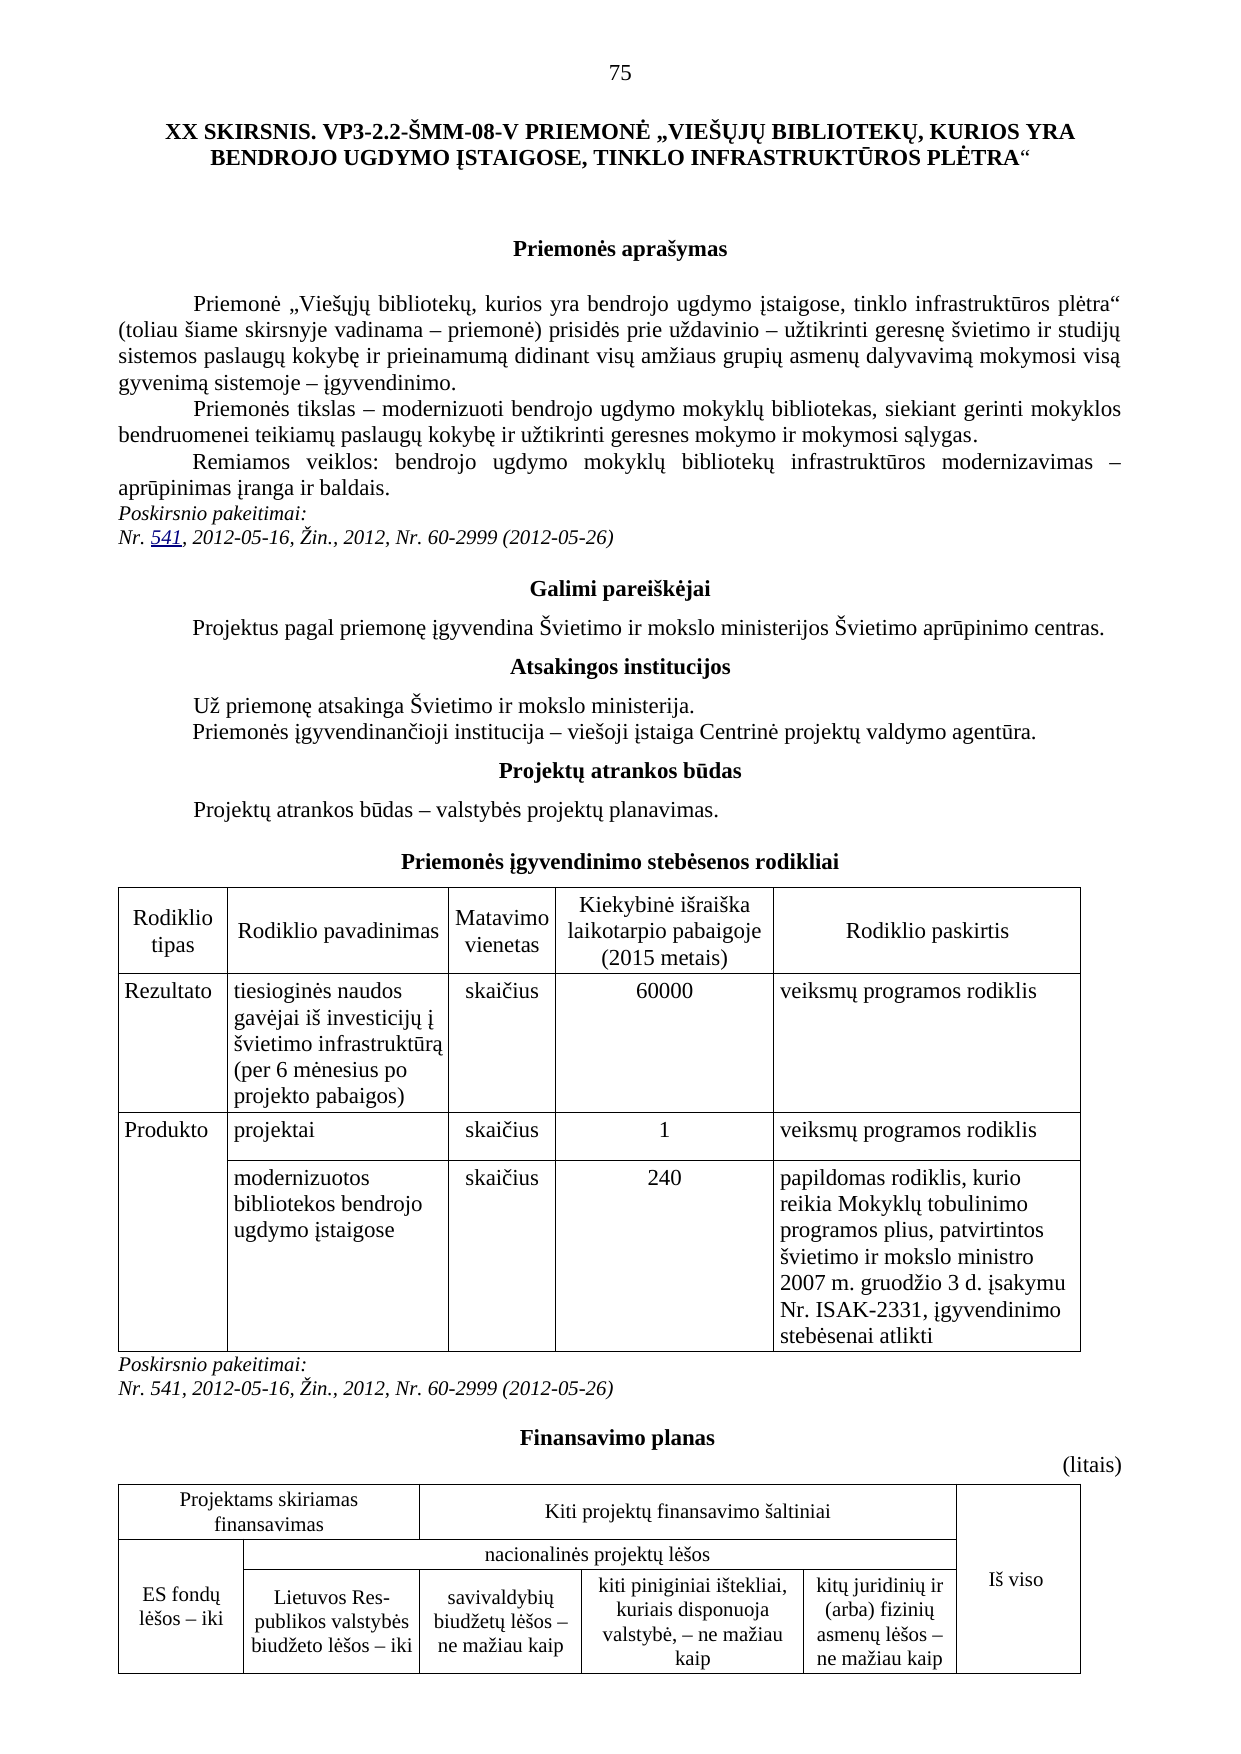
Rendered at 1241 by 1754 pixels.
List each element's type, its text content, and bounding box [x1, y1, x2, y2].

table_cell papildomas rodiklis, kurio reikia Mokyklų tobulinimo programos plius, patvirtintos švietimo ir mokslo ministro 2007 m. gruodžio 3 d. įsakymu Nr. ISAK-2331, įgyvendinimo stebėsenai atlikti [774, 1161, 1080, 1351]
table_cell skaičius [449, 1161, 555, 1351]
text (litais) [118, 1451, 1122, 1477]
text Priemonės tikslas – modernizuoti bendrojo ugdymo mokyklų bibliotekas, siekiant gerinti mokyklos bendruomenei teikiamų paslaugų kokybę ir užtikrinti geresnes mokymo ir mokymosi sąlygas. [118, 395, 1122, 448]
table_cell Rezultato [119, 974, 227, 1112]
text Projektų atrankos būdas [118, 757, 1122, 783]
table_header Iš viso [957, 1485, 1080, 1672]
table_header Rodiklio paskirtis [774, 888, 1080, 973]
table_cell 1 [556, 1113, 773, 1160]
table_cell ES fondų lėšos – iki [119, 1540, 243, 1672]
text Finansavimo planas [118, 1424, 1122, 1451]
text Nr. 541, 2012-05-16, Žin., 2012, Nr. 60-2999 (2012-05-26) [118, 1376, 1122, 1400]
text Nr. 541, 2012-05-16, Žin., 2012, Nr. 60-2999 (2012-05-26) [118, 525, 1122, 549]
text Atsakingos institucijos [118, 653, 1122, 679]
table_cell 240 [556, 1161, 773, 1351]
text Projektus pagal priemonę įgyvendina Švietimo ir mokslo ministerijos Švietimo aprūpinimo centras. [118, 614, 1122, 640]
table_header Projektams skiriamas finansavimas [119, 1485, 419, 1538]
table_header Kiekybinė išraiška laikotarpio pabaigoje (2015 metais) [556, 888, 773, 973]
table_header Kiti projektų finansavimo šaltiniai [420, 1485, 956, 1538]
text Remiamos veiklos: bendrojo ugdymo mokyklų bibliotekų infrastruktūros modernizavimas – aprūpinimas įranga ir baldais. [118, 448, 1122, 501]
table_cell Lietuvos Res­publikos valsty­bės biudžeto lėšos – iki [244, 1570, 419, 1672]
text Priemonė „Viešųjų bibliotekų, kurios yra bendrojo ugdymo įstaigose, tinklo infrastruktūros plėtra“ (toliau šiame skirsnyje vadinama – priemonė) prisidės prie uždavinio – užtikrinti geresnę švietimo ir studijų sistemos paslaugų kokybę ir prieinamumą didinant visų amžiaus grupių asmenų dalyvavimą mokymosi visą gyvenimą sistemoje – įgyvendinimo. [118, 290, 1122, 395]
table_header Rodiklio pavadinimas [228, 888, 448, 973]
table_cell 60000 [556, 974, 773, 1112]
text Poskirsnio pakeitimai: [118, 501, 1122, 525]
text Priemonės įgyvendinančioji institucija – viešoji įstaiga Centrinė projektų valdymo agentūra. [118, 718, 1122, 744]
text Galimi pareiškėjai [118, 575, 1122, 601]
table_cell veiksmų programos rodiklis [774, 1113, 1080, 1160]
text Poskirsnio pakeitimai: [118, 1352, 1122, 1376]
table_cell kitų juridinių ir (arba) fizinių asmenų lėšos – ne mažiau kaip [804, 1570, 956, 1672]
table_cell modernizuotos bibliotekos bendrojo ugdymo įstaigose [228, 1161, 448, 1351]
table_cell tiesioginės naudos gavėjai iš investicijų į švietimo infrastruktūrą (per 6 mėnesius po projekto pabaigos) [228, 974, 448, 1112]
table_header Matavimo vienetas [449, 888, 555, 973]
text Už priemonę atsakinga Švietimo ir mokslo ministerija. [156, 692, 1122, 718]
table_cell Produkto [119, 1113, 227, 1351]
table_cell nacionalinės projektų lėšos [244, 1540, 956, 1569]
table_cell veiksmų programos rodiklis [774, 974, 1080, 1112]
text XX SKIRSNIS. VP3-2.2-ŠMM-08-V PRIEMONĖ „VIEŠŲJŲ BIBLIOTEKŲ, KURIOS YRA BENDROJO UGDYMO ĮSTAIGOSE, TINKLO INFRASTRUKTŪROS PLĖTRA“ [118, 118, 1122, 171]
text Priemonės įgyvendinimo stebėsenos rodikliai [118, 848, 1122, 875]
table_cell savivaldybių biudžetų lėšos – ne mažiau kaip [420, 1570, 581, 1672]
table_cell skaičius [449, 1113, 555, 1160]
table_cell kiti piniginiai ištekliai, kuriais disponuoja valstybė, – ne mažiau kaip [582, 1570, 803, 1672]
text Projektų atrankos būdas – valstybės projektų planavimas. [156, 796, 1122, 822]
table_cell skaičius [449, 974, 555, 1112]
text Priemonės aprašymas [118, 235, 1122, 261]
table_header Rodiklio tipas [119, 888, 227, 973]
table_cell projektai [228, 1113, 448, 1160]
